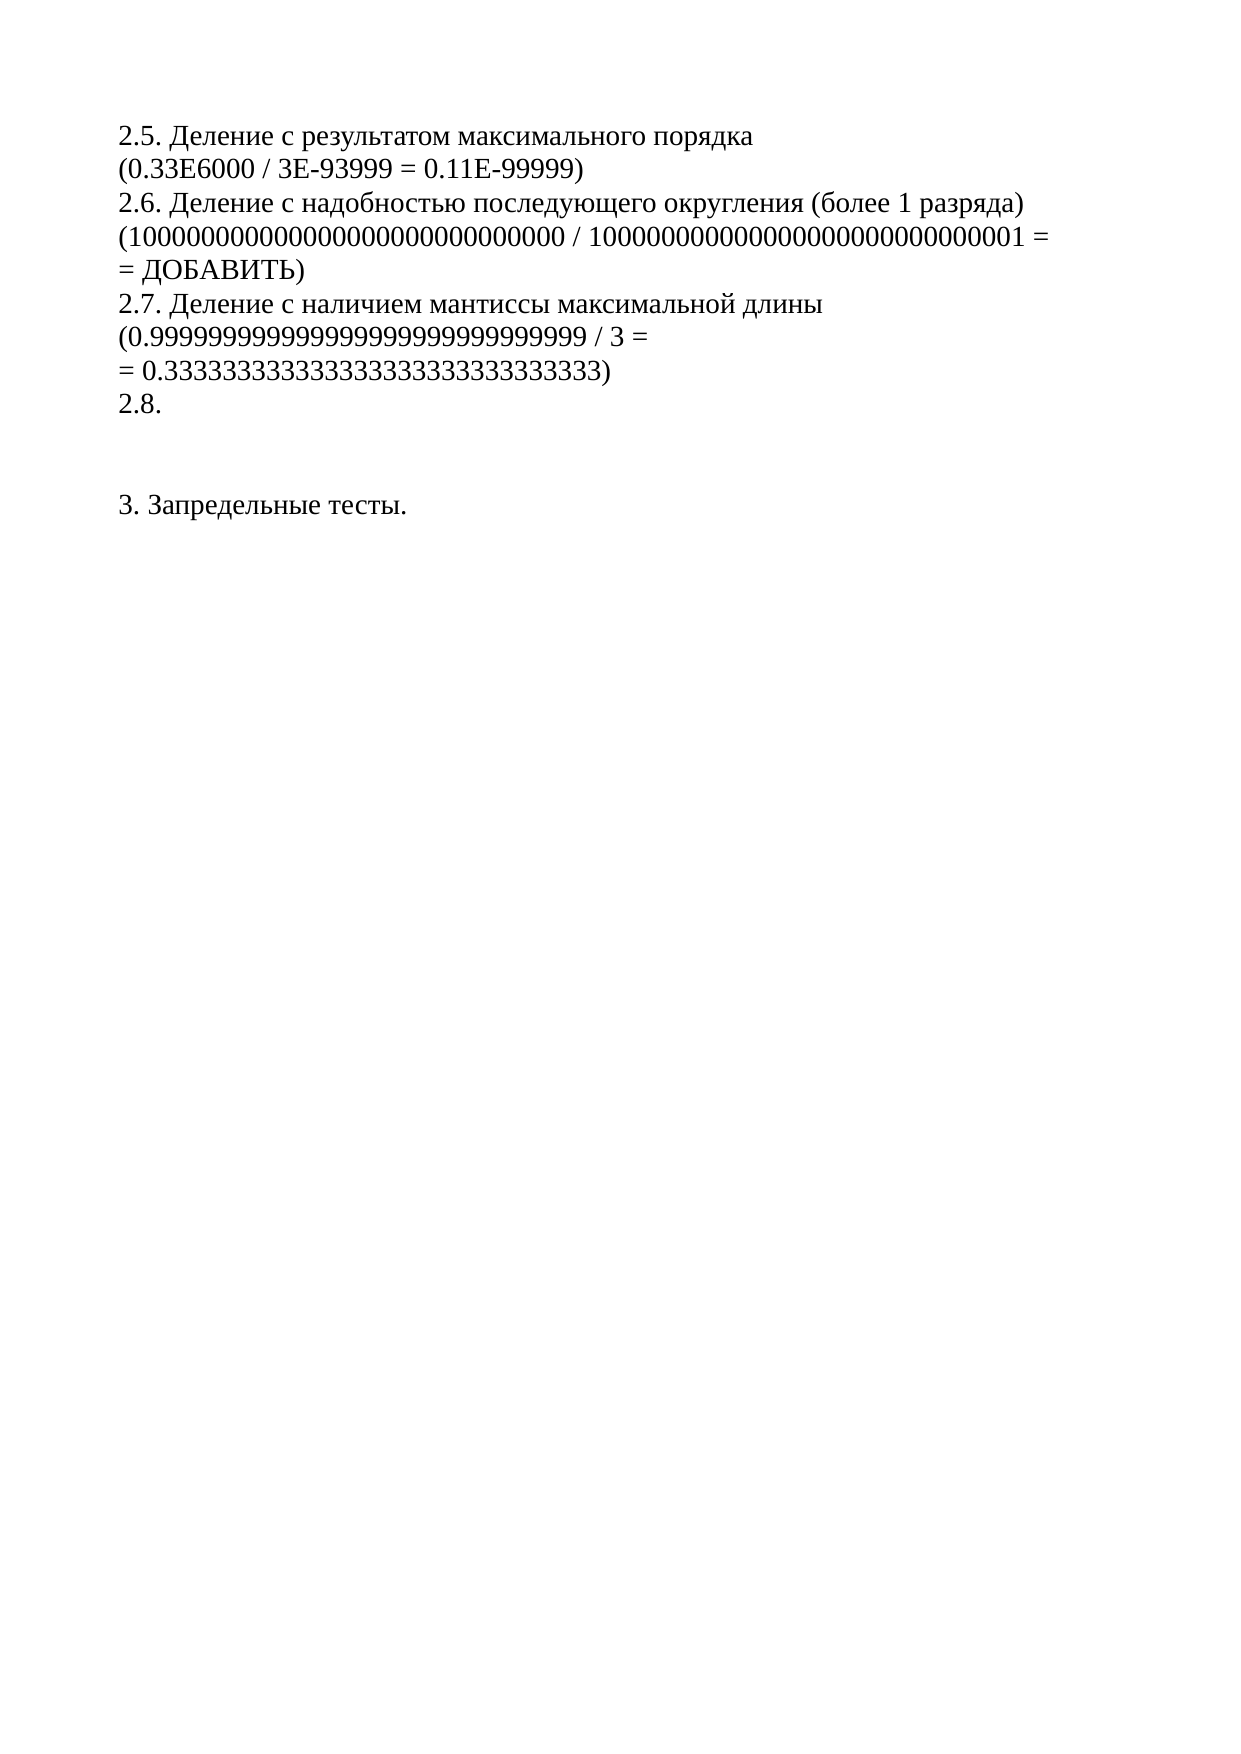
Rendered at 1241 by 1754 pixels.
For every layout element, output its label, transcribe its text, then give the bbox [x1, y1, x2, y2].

text = ДОБАВИТЬ) [118, 252, 1122, 286]
text (100000000000000000000000000000 / 100000000000000000000000000001 = [118, 219, 1122, 252]
text (0.999999999999999999999999999999 / 3 = [118, 319, 1122, 353]
text 2.7. Деление c наличием мантиссы максимальной длины [118, 286, 1122, 319]
text 2.6. Деление с надобностью последующего округления (более 1 разряда) [118, 185, 1122, 219]
text 2.8. [118, 386, 1122, 420]
text 3. Запредельные тесты. [118, 487, 1122, 521]
text (0.33Е6000 / 3Е-93999 = 0.11Е-99999) [118, 152, 1122, 185]
text 2.5. Деление с результатом максимального порядка [118, 118, 1122, 152]
text = 0.333333333333333333333333333333) [118, 353, 1122, 386]
